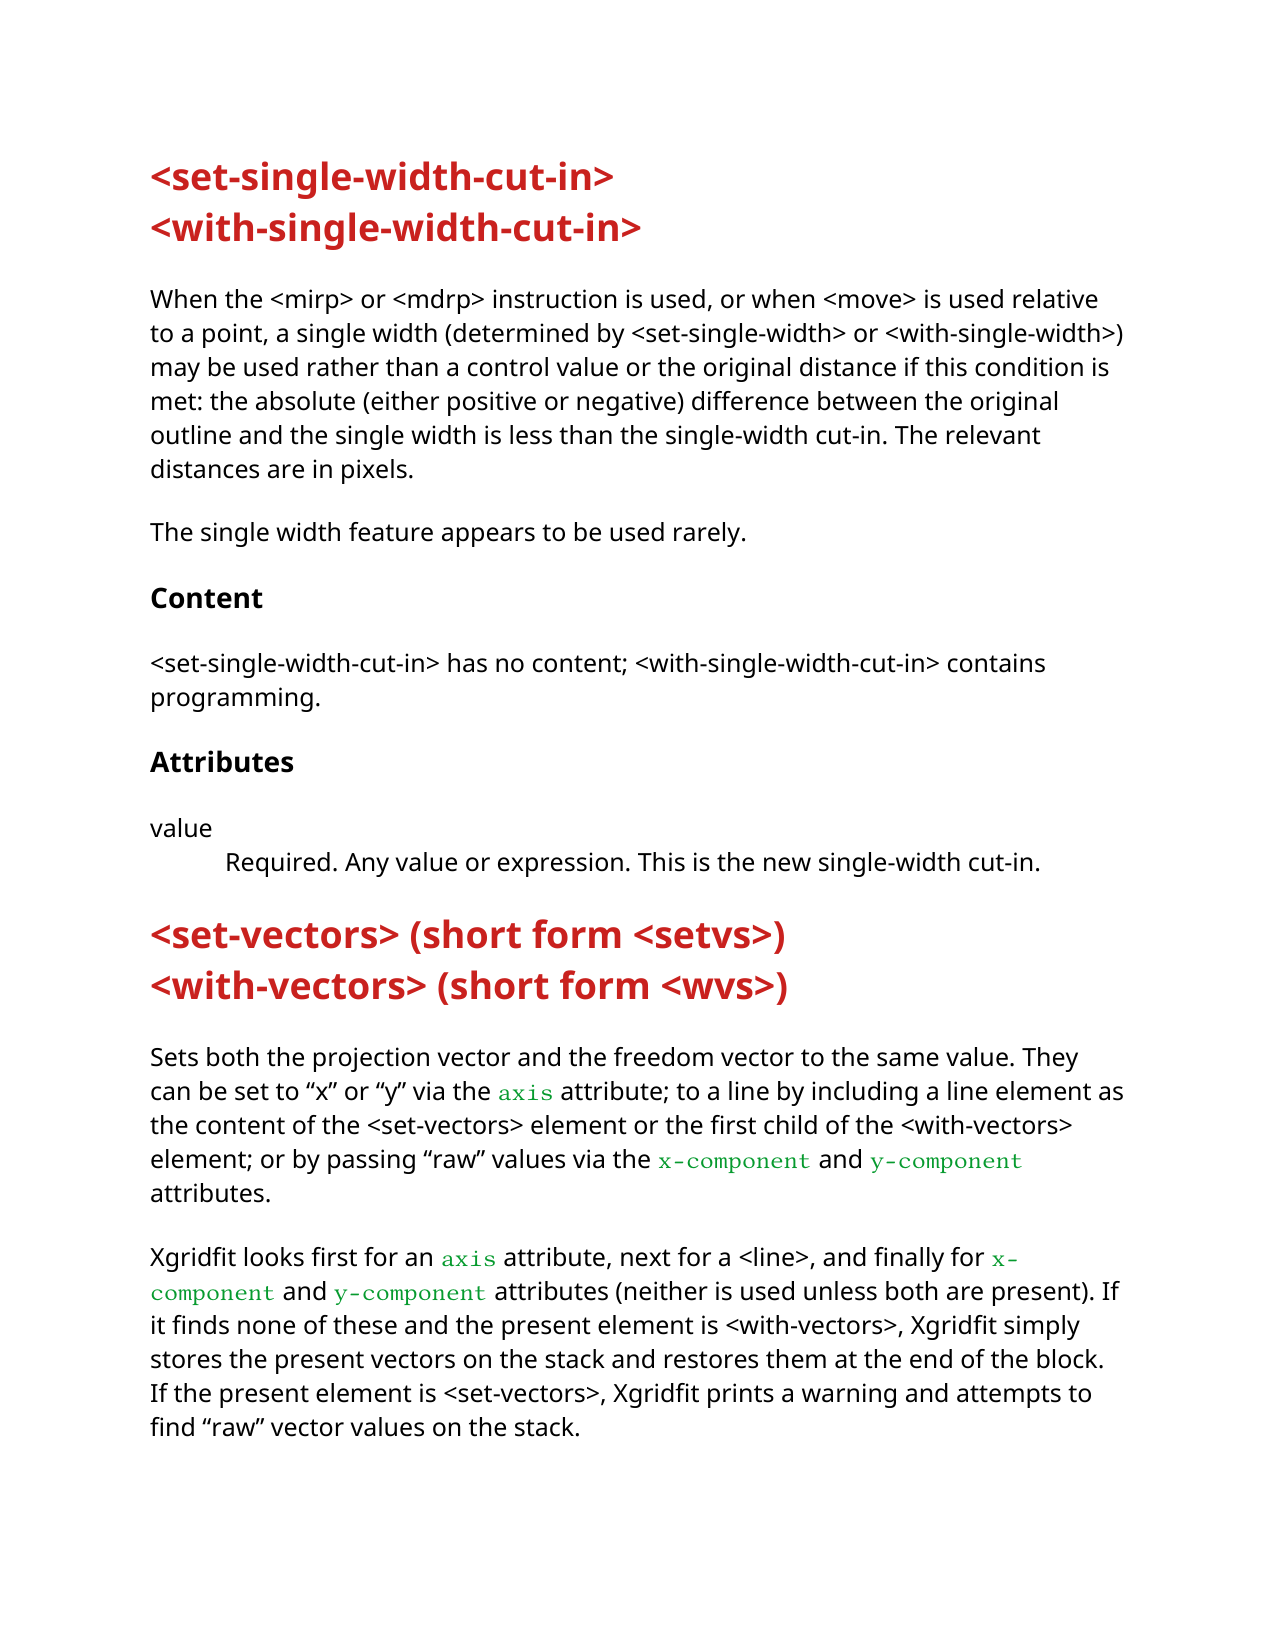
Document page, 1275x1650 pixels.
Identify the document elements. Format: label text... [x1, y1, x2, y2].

text value [150, 810, 1125, 844]
text When the <mirp> or <mdrp> instruction is used, or when <move> is used relative to a point, a single width (determined by <set-single-width> or <with-single-width>) may be used rather than a control value or the original distance if this condition is met: the absolute (either positive or negative) difference between the original outline and the single width is less than the single-width cut-in. The relevant distances are in pixels. [150, 281, 1125, 486]
subtitle <set-single-width-cut-in> <with-single-width-cut-in> [150, 150, 1125, 252]
subtitle <set-vectors> (short form <setvs>) <with-vectors> (short form <wvs>) [150, 908, 1125, 1011]
text <set-single-width-cut-in> has no content; <with-single-width-cut-in> contains programming. [150, 646, 1125, 714]
subtitle Content [150, 578, 1125, 616]
text The single width feature appears to be used rarely. [150, 515, 1125, 549]
text Xgridfit looks first for an axis attribute, next for a <line>, and finally for x-component and y-component attributes (neither is used unless both are present). If it finds none of these and the present element is <with-vectors>, Xgridfit simply stores the present vectors on the stack and restores them at the end of the block. If the present element is <set-vectors>, Xgridfit prints a warning and attempts to find “raw” vector values on the stack. [150, 1239, 1125, 1443]
text Sets both the projection vector and the freedom vector to the same value. They can be set to “x” or “y” via the axis attribute; to a line by including a line element as the content of the <set-vectors> element or the first child of the <with-vectors> element; or by passing “raw” values via the x-component and y-component attributes. [150, 1040, 1125, 1210]
text Required. Any value or expression. This is the new single-width cut-in. [225, 844, 1125, 878]
subtitle Attributes [150, 743, 1125, 781]
